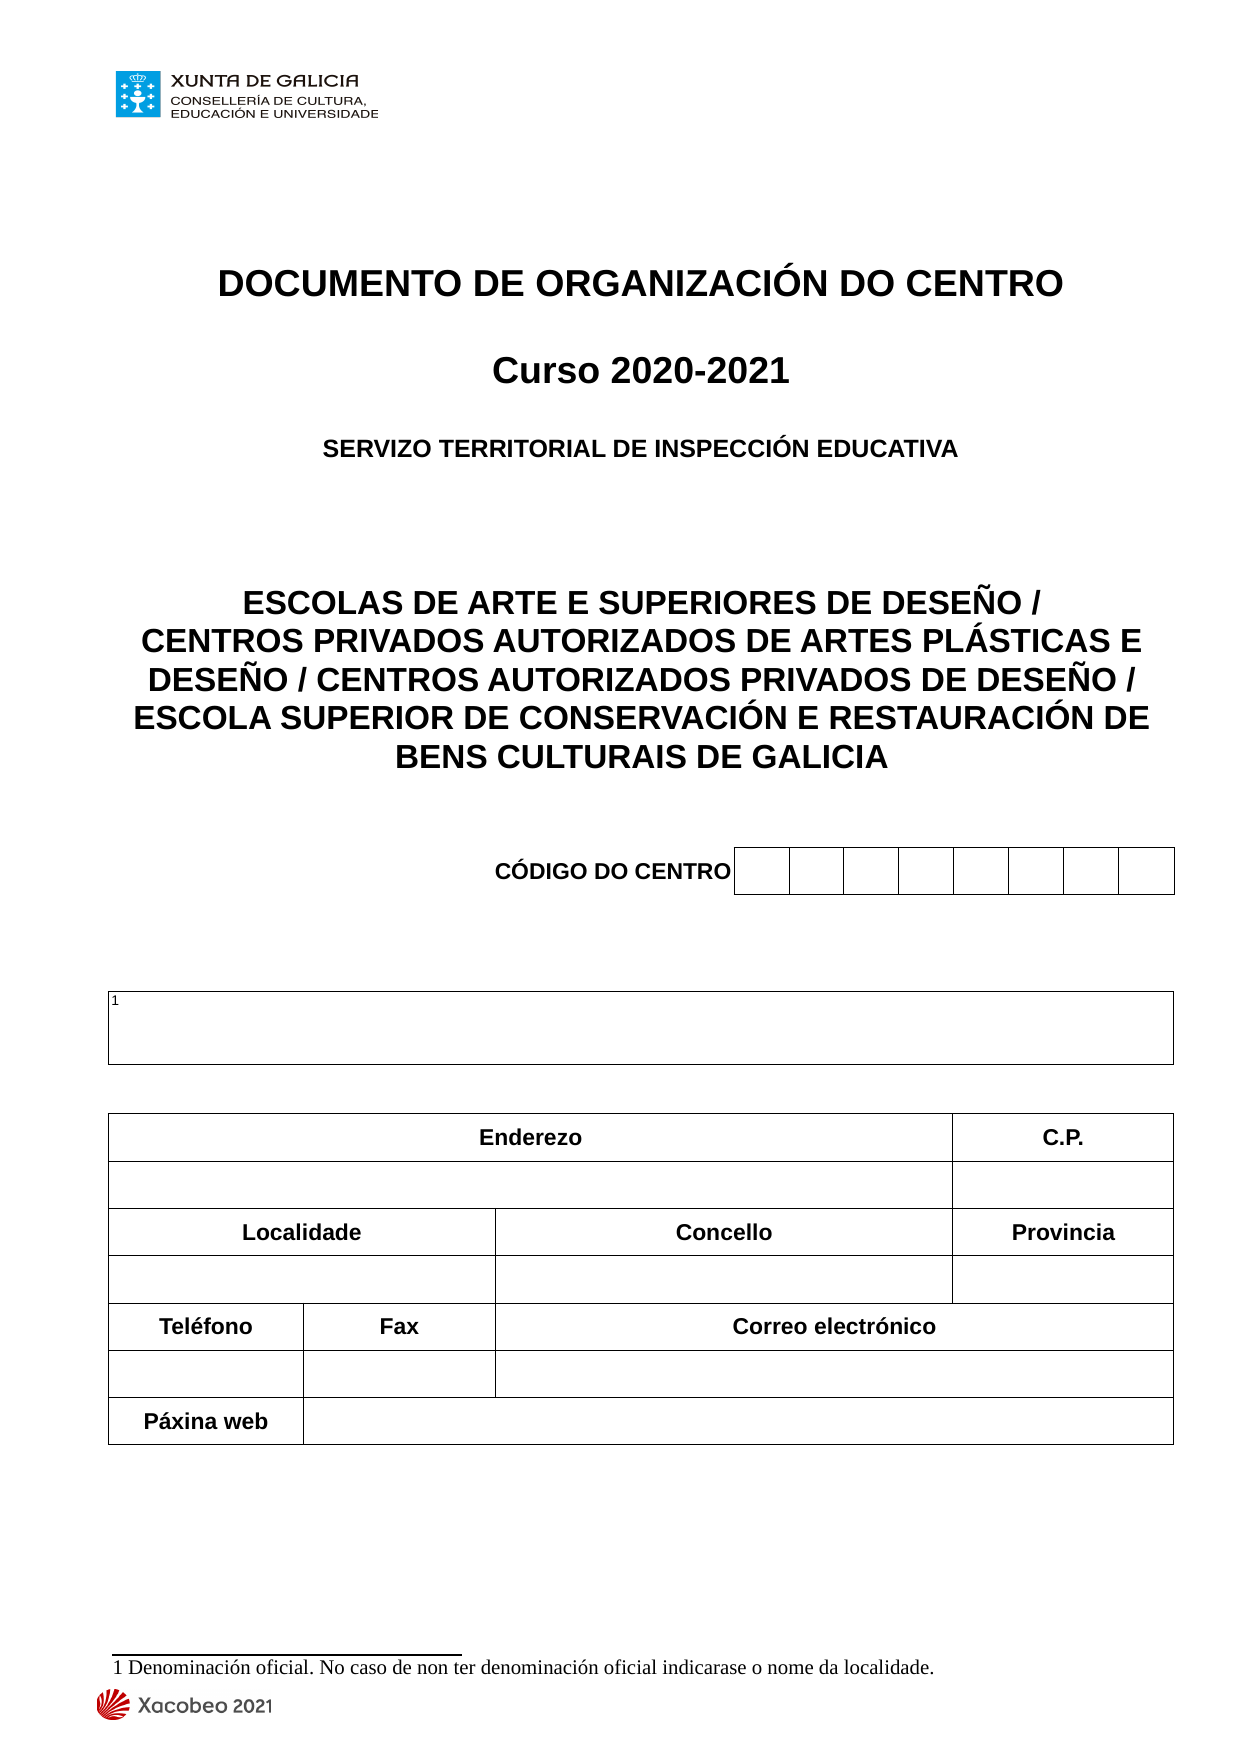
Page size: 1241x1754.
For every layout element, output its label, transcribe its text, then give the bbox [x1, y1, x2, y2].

table_cell [496, 1351, 1173, 1397]
table_cell [954, 848, 1008, 894]
table_cell CÓDIGO DO CENTRO [109, 847, 734, 894]
table_cell [496, 1256, 952, 1302]
table_cell [1064, 848, 1118, 894]
picture [131, 91, 144, 112]
table_cell [735, 848, 789, 894]
table_cell [953, 1162, 1173, 1208]
table_cell [109, 1256, 495, 1302]
table_cell [304, 1398, 1173, 1444]
table_cell [109, 1162, 952, 1208]
table_cell Páxina web [109, 1398, 303, 1444]
table_cell [1119, 848, 1174, 894]
table_cell Fax [304, 1304, 495, 1350]
text SERVIZO TERRITORIAL DE INSPECCIÓN EDUCATIVA [112, 434, 1169, 463]
text DOCUMENTO DE ORGANIZACIÓN DO CENTRO [112, 262, 1169, 305]
table_header ESCOLAS DE ARTE E SUPERIORES DE DESEÑO / CENTROS PRIVADOS AUTORIZADOS DE ARTES PLÁSTICAS E DESEÑO / CENTROS AUTORIZADOS PRIVADOS DE DESEÑO / ESCOLA SUPERIOR DE CONSERVACIÓN E RESTAURACIÓN DE BENS CULTURAIS DE GALICIA [109, 535, 1174, 847]
table_cell [790, 848, 843, 894]
table_cell Teléfono [109, 1304, 303, 1350]
table_cell Concello [496, 1209, 952, 1255]
table_header C.P. [953, 1114, 1173, 1161]
table_cell Provincia [953, 1209, 1173, 1255]
picture [161, 71, 378, 118]
table_cell Localidade [109, 1209, 495, 1255]
table_cell [953, 1256, 1173, 1302]
table_header [109, 992, 1173, 1064]
table_cell [304, 1351, 495, 1397]
table_cell [109, 1351, 303, 1397]
table_cell [844, 848, 898, 894]
table_header Enderezo [109, 1114, 952, 1161]
text Curso 2020-2021 [112, 348, 1169, 391]
table_cell Correo electrónico [496, 1304, 1173, 1350]
picture [97, 1689, 271, 1720]
table_cell [1009, 848, 1063, 894]
table_cell [899, 848, 953, 894]
